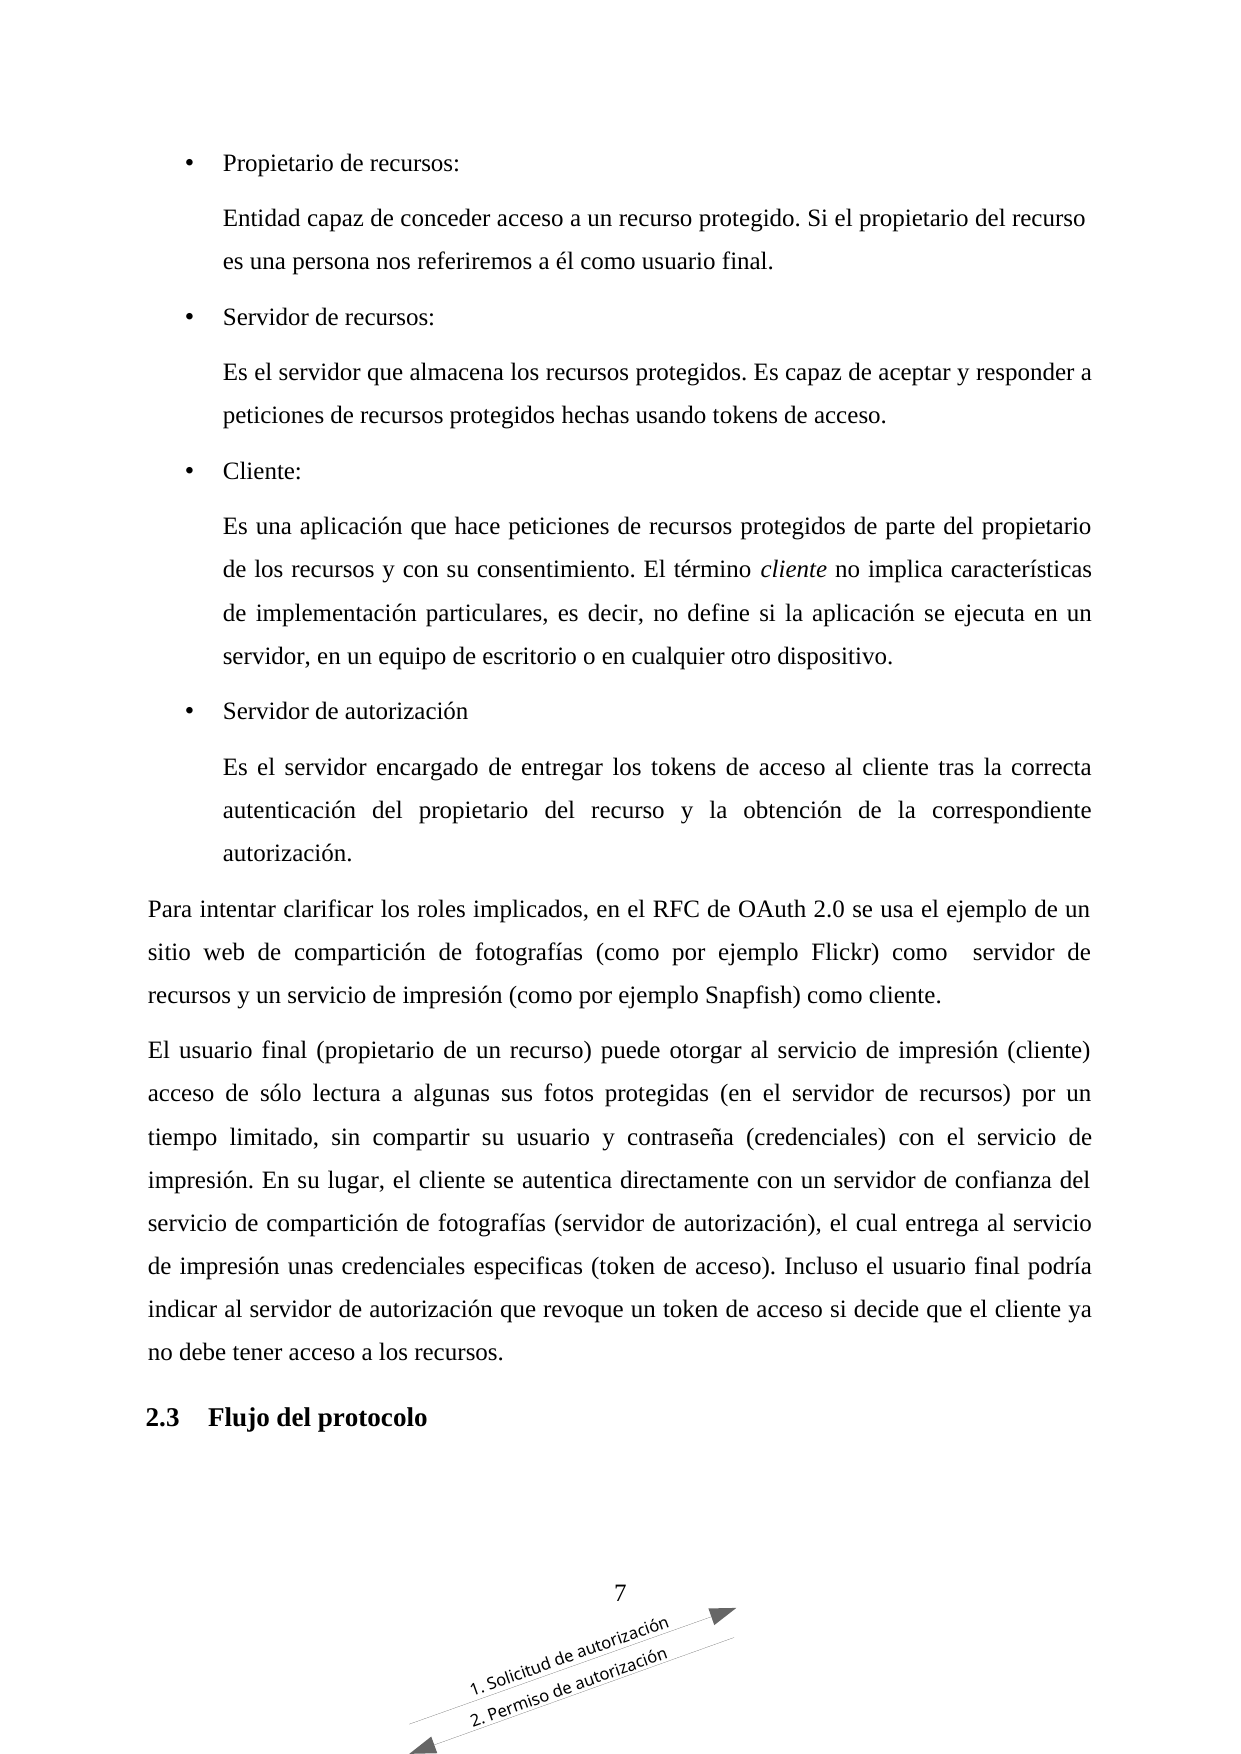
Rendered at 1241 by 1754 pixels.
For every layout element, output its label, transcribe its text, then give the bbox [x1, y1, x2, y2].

list Cliente: [185, 456, 1093, 485]
list Es una aplicación que hace peticiones de recursos protegidos de parte del propietario de los recursos y con su consentimiento. El término cliente no implica características de implementación particulares, es decir, no define si la aplicación se ejecuta en un servidor, en un equipo de escritorio o en cualquier otro dispositivo. [185, 511, 1093, 669]
list Es el servidor encargado de entregar los tokens de acceso al cliente tras la correcta autenticación del propietario del recurso y la obtención de la correspondiente autorización. [185, 752, 1093, 867]
list Servidor de recursos: [185, 302, 1093, 331]
list Es el servidor que almacena los recursos protegidos. Es capaz de aceptar y responder a peticiones de recursos protegidos hechas usando tokens de acceso. [185, 357, 1093, 429]
text Para intentar clarificar los roles implicados, en el RFC de OAuth 2.0 se usa el ejemplo de un sitio web de compartición de fotografías (como por ejemplo Flickr) como servidor de recursos y un servicio de impresión (como por ejemplo Snapfish) como cliente. [148, 894, 1093, 1009]
list Propietario de recursos: [185, 148, 1093, 176]
text Entidad capaz de conceder acceso a un recurso protegido. Si el propietario del recurso es una persona nos referiremos a él como usuario final. [148, 203, 1093, 275]
text El usuario final (propietario de un recurso) puede otorgar al servicio de impresión (cliente) acceso de sólo lectura a algunas sus fotos protegidas (en el servidor de recursos) por un tiempo limitado, sin compartir su usuario y contraseña (credenciales) con el servicio de impresión. En su lugar, el cliente se autentica directamente con un servidor de confianza del servicio de compartición de fotografías (servidor de autorización), el cual entrega al servicio de impresión unas credenciales especificas (token de acceso). Incluso el usuario final podría indicar al servidor de autorización que revoque un token de acceso si decide que el cliente ya no debe tener acceso a los recursos. [148, 1035, 1093, 1366]
list Servidor de autorización [185, 696, 1093, 725]
subtitle Flujo del protocolo [139, 1401, 1093, 1432]
